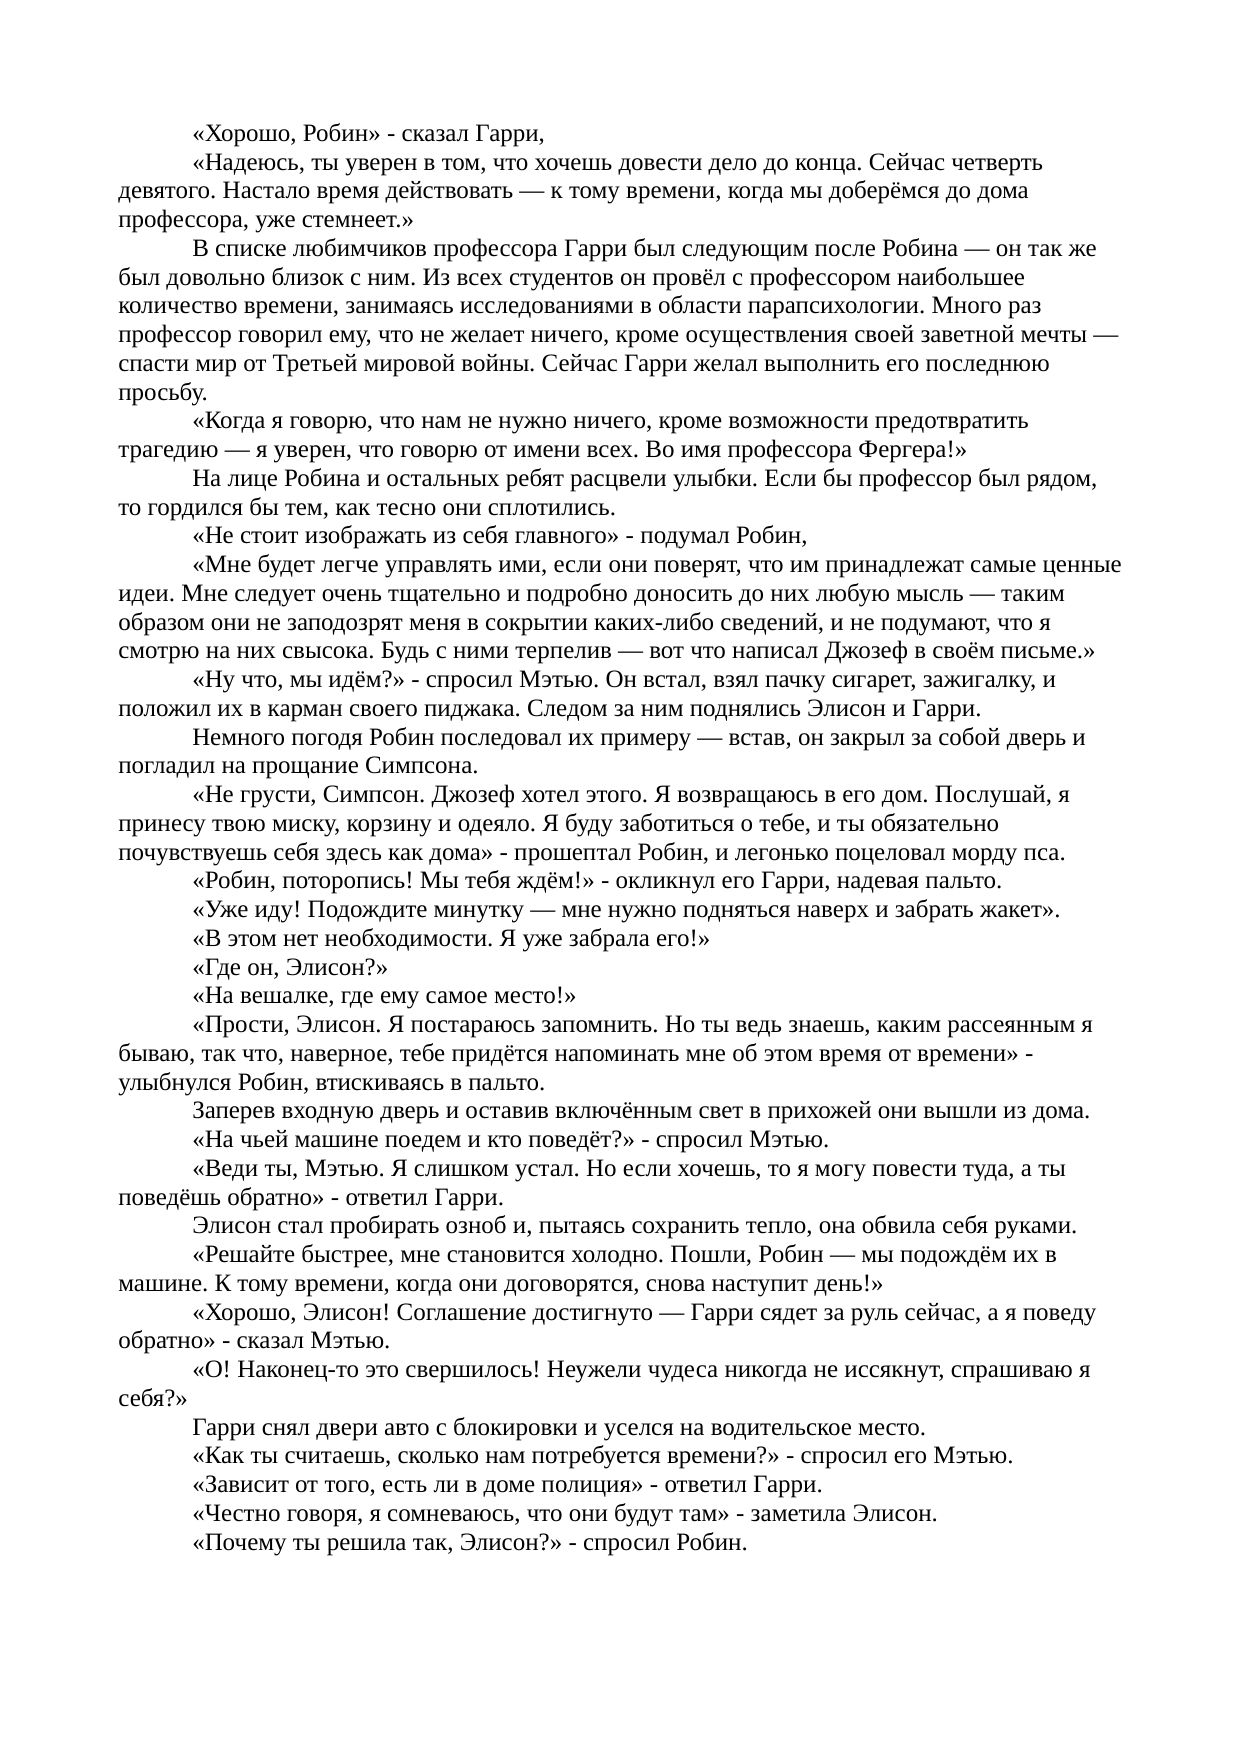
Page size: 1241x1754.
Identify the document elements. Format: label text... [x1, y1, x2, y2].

text «Хорошо, Элисон! Соглашение достигнуто — Гарри сядет за руль сейчас, а я поведу обратно» - сказал Мэтью. [118, 1297, 1122, 1354]
text «Когда я говорю, что нам не нужно ничего, кроме возможности предотвратить трагедию — я уверен, что говорю от имени всех. Во имя профессора Фергера!» [118, 406, 1122, 463]
text «Надеюсь, ты уверен в том, что хочешь довести дело до конца. Сейчас четверть девятого. Настало время действовать — к тому времени, когда мы доберёмся до дома профессора, уже стемнеет.» [118, 147, 1122, 233]
text Гарри снял двери авто с блокировки и уселся на водительское место. [118, 1412, 1122, 1441]
text «Хорошо, Робин» - сказал Гарри, [118, 118, 1122, 147]
text «Не стоит изображать из себя главного» - подумал Робин, [118, 521, 1122, 549]
text Заперев входную дверь и оставив включённым свет в прихожей они вышли из дома. [118, 1096, 1122, 1124]
text «На вешалке, где ему самое место!» [118, 981, 1122, 1009]
text «Как ты считаешь, сколько нам потребуется времени?» - спросил его Мэтью. [118, 1441, 1122, 1469]
text «Не грусти, Симпсон. Джозеф хотел этого. Я возвращаюсь в его дом. Послушай, я принесу твою миску, корзину и одеяло. Я буду заботиться о тебе, и ты обязательно почувствуешь себя здесь как дома» - прошептал Робин, и легонько поцеловал морду пса. [118, 779, 1122, 866]
text «Зависит от того, есть ли в доме полиция» - ответил Гарри. [118, 1469, 1122, 1498]
text В списке любимчиков профессора Гарри был следующим после Робина — он так же был довольно близок с ним. Из всех студентов он провёл с профессором наибольшее количество времени, занимаясь исследованиями в области парапсихологии. Много раз профессор говорил ему, что не желает ничего, кроме осуществления своей заветной мечты — спасти мир от Третьей мировой войны. Сейчас Гарри желал выполнить его последнюю просьбу. [118, 233, 1122, 406]
text «Честно говоря, я сомневаюсь, что они будут там» - заметила Элисон. [118, 1498, 1122, 1527]
text Немного погодя Робин последовал их примеру — встав, он закрыл за собой дверь и погладил на прощание Симпсона. [118, 722, 1122, 779]
text «Мне будет легче управлять ими, если они поверят, что им принадлежат самые ценные идеи. Мне следует очень тщательно и подробно доносить до них любую мысль — таким образом они не заподозрят меня в сокрытии каких-либо сведений, и не подумают, что я смотрю на них свысока. Будь с ними терпелив — вот что написал Джозеф в своём письме.» [118, 549, 1122, 664]
text «Решайте быстрее, мне становится холодно. Пошли, Робин — мы подождём их в машине. К тому времени, когда они договорятся, снова наступит день!» [118, 1239, 1122, 1297]
text «Ну что, мы идём?» - спросил Мэтью. Он встал, взял пачку сигарет, зажигалку, и положил их в карман своего пиджака. Следом за ним поднялись Элисон и Гарри. [118, 664, 1122, 722]
text «Прости, Элисон. Я постараюсь запомнить. Но ты ведь знаешь, каким рассеянным я бываю, так что, наверное, тебе придётся напоминать мне об этом время от времени» - улыбнулся Робин, втискиваясь в пальто. [118, 1009, 1122, 1096]
text «Почему ты решила так, Элисон?» - спросил Робин. [118, 1527, 1122, 1556]
text «Веди ты, Мэтью. Я слишком устал. Но если хочешь, то я могу повести туда, а ты поведёшь обратно» - ответил Гарри. [118, 1153, 1122, 1211]
text «Робин, поторопись! Мы тебя ждём!» - окликнул его Гарри, надевая пальто. [118, 866, 1122, 894]
text «О! Наконец-то это свершилось! Неужели чудеса никогда не иссякнут, спрашиваю я себя?» [118, 1354, 1122, 1412]
text Элисон стал пробирать озноб и, пытаясь сохранить тепло, она обвила себя руками. [118, 1211, 1122, 1239]
text «В этом нет необходимости. Я уже забрала его!» [118, 923, 1122, 952]
text «Где он, Элисон?» [118, 952, 1122, 981]
text «На чьей машине поедем и кто поведёт?» - спросил Мэтью. [118, 1124, 1122, 1153]
text «Уже иду! Подождите минутку — мне нужно подняться наверх и забрать жакет». [118, 894, 1122, 923]
text На лице Робина и остальных ребят расцвели улыбки. Если бы профессор был рядом, то гордился бы тем, как тесно они сплотились. [118, 463, 1122, 521]
